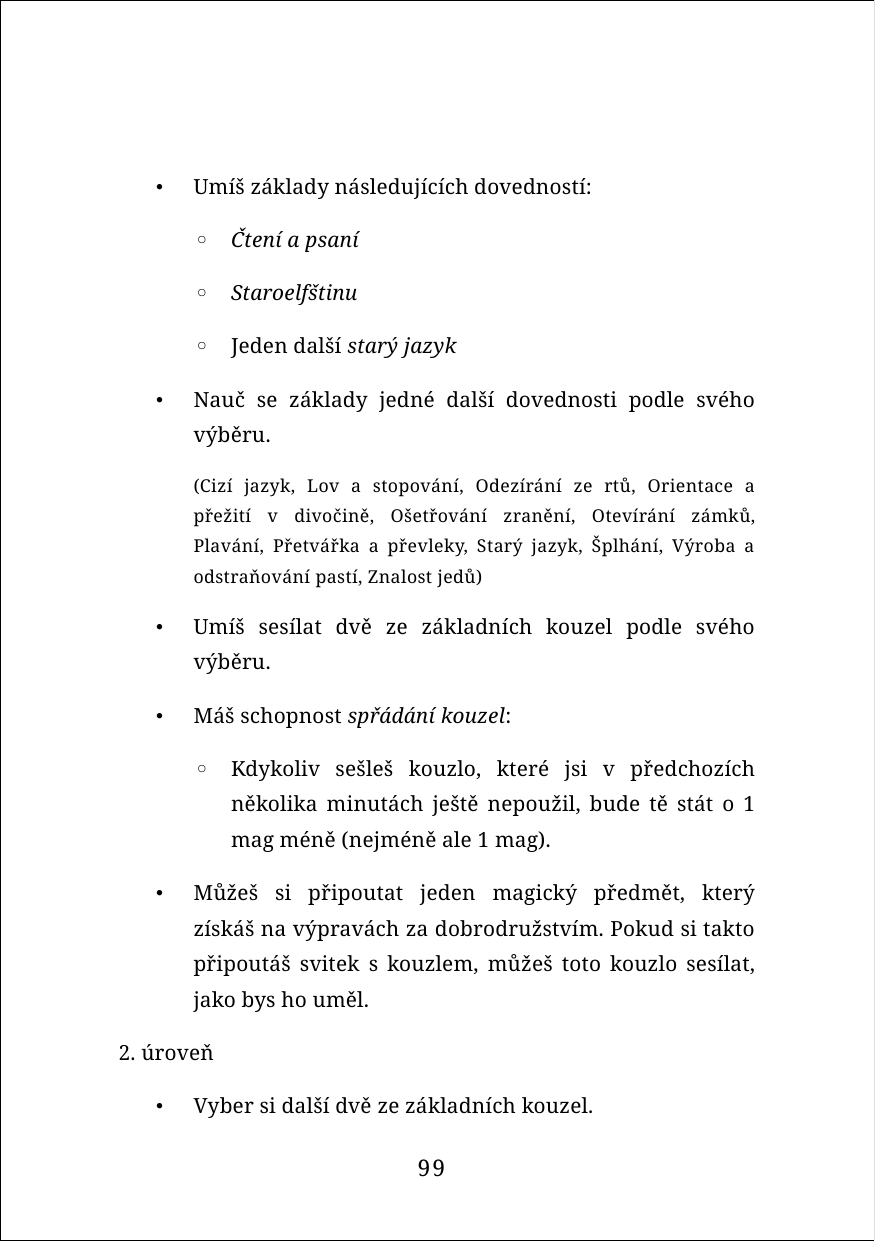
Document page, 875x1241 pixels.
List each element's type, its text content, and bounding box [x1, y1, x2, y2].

list Čtení a psaní [193, 225, 756, 253]
list Umíš sesílat dvě ze základních kouzel podle svého výběru. [156, 612, 756, 676]
list Vyber si další dvě ze základních kouzel. [156, 1091, 756, 1120]
list (Cizí jazyk, Lov a stopování, Odezírání ze rtů, Orientace a přežití v divočině, Ošetřování zranění, Otevírání zámků, Plavání, Přetvářka a převleky, Starý jazyk, Šplhání, Výroba a odstraňování pastí, Znalost jedů) [156, 473, 756, 588]
list Můžeš si připoutat jeden magický předmět, který získáš na výpravách za dobrodružstvím. Pokud si takto připoutáš svitek s kouzlem, můžeš toto kouzlo sesílat, jako bys ho uměl. [156, 878, 756, 1013]
list Nauč se základy jedné další dovednosti podle svého výběru. [156, 385, 756, 449]
list Máš schopnost spřádání kouzel: [156, 701, 756, 729]
list Jeden další starý jazyk [193, 331, 756, 360]
list Kdykoliv sešleš kouzlo, které jsi v předchozích několika minutách ještě nepoužil, bude tě stát o 1 mag méně (nejméně ale 1 mag). [193, 754, 756, 853]
list Umíš základy následujících dovedností: [156, 172, 756, 200]
list Staroelfštinu [193, 278, 756, 307]
text 2. úroveň [118, 1038, 756, 1066]
